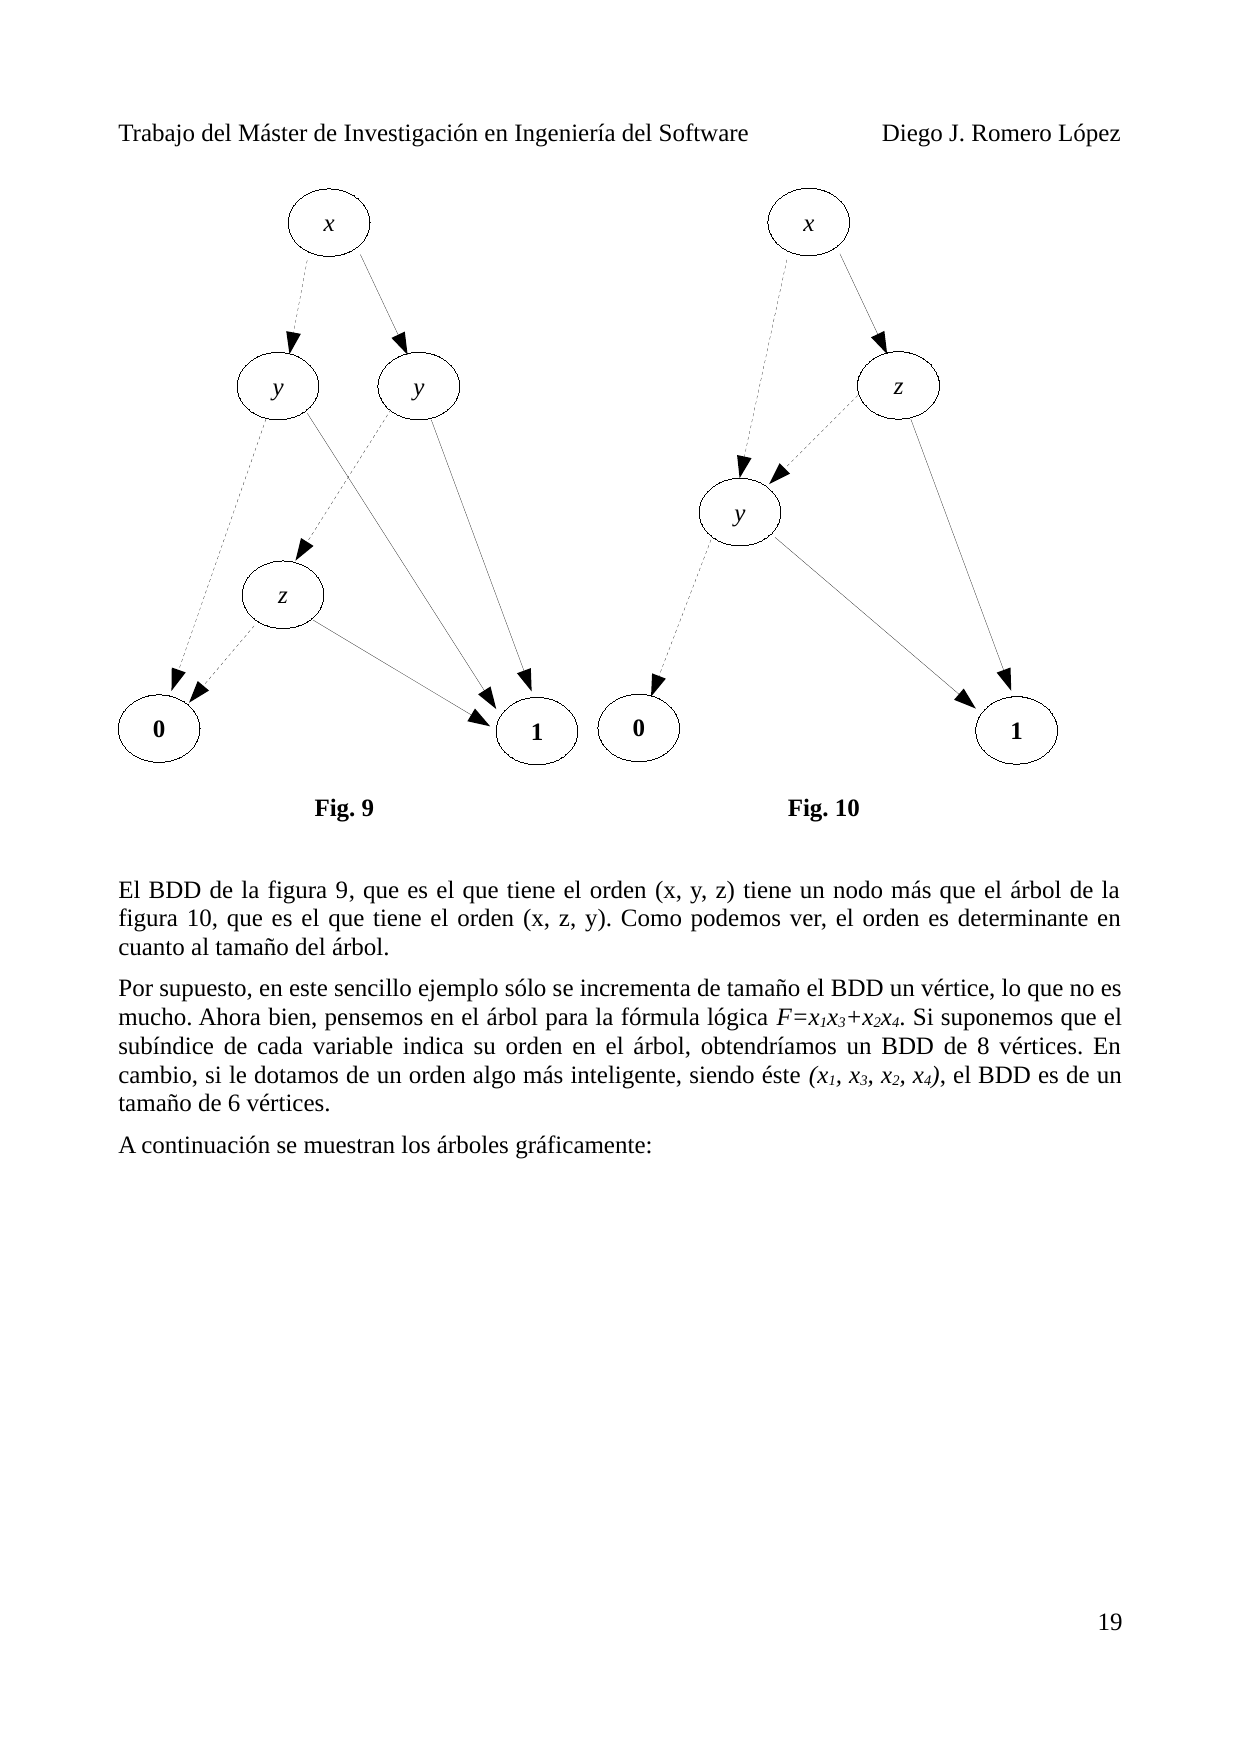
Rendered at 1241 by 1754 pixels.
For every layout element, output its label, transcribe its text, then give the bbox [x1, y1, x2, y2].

text Por supuesto, en este sencillo ejemplo sólo se incrementa de tamaño el BDD un vértice, lo que no es mucho. Ahora bien, pensemos en el árbol para la fórmula lógica F=x1x3+x2x4. Si suponemos que el subíndice de cada variable indica su orden en el árbol, obtendríamos un BDD de 8 vértices. En cambio, si le dotamos de un orden algo más inteligente, siendo éste (x1, x3, x2, x4), el BDD es de un tamaño de 6 vértices. [118, 973, 1122, 1117]
text El BDD de la figura 9, que es el que tiene el orden (x, y, z) tiene un nodo más que el árbol de la figura 10, que es el que tiene el orden (x, z, y). Como podemos ver, el orden es determinante en cuanto al tamaño del árbol. [118, 875, 1122, 961]
text A continuación se muestran los árboles gráficamente: [118, 1130, 1122, 1158]
